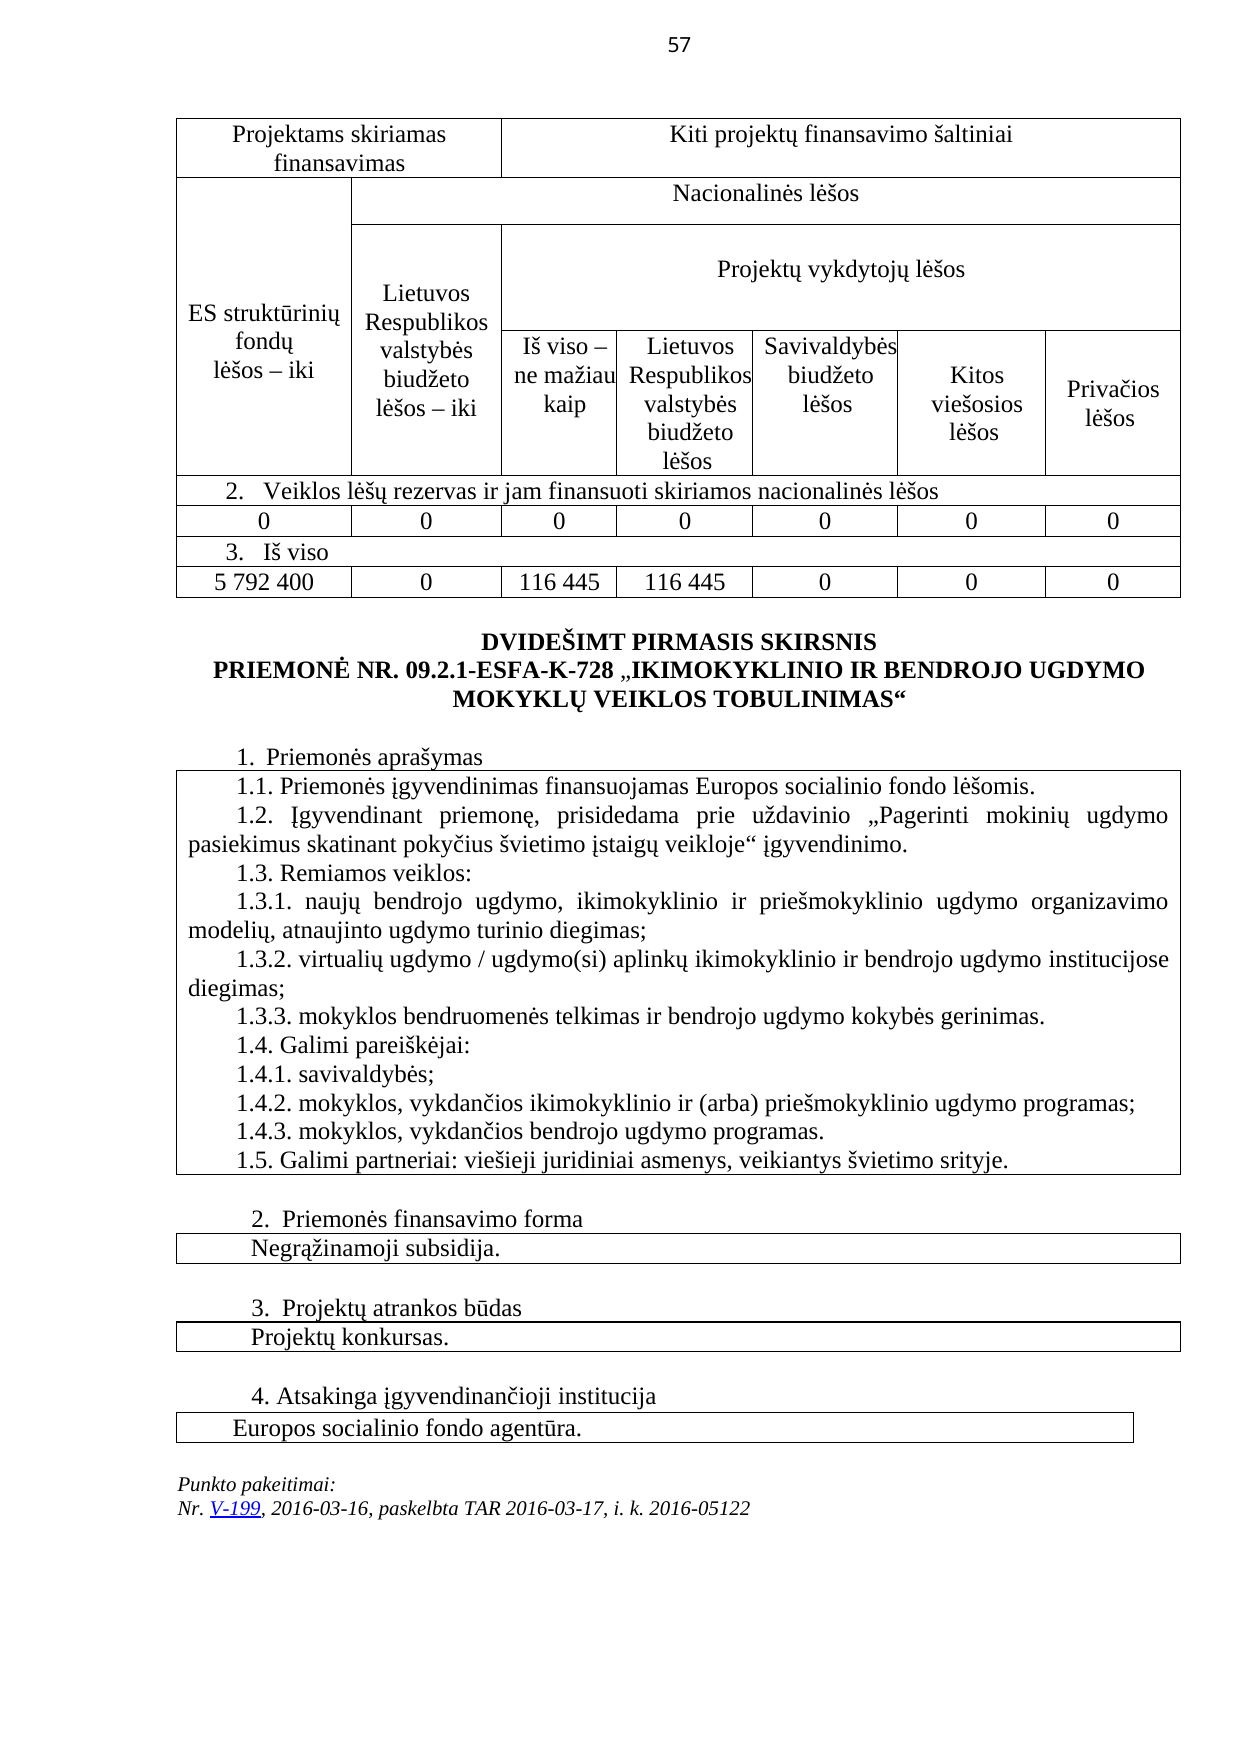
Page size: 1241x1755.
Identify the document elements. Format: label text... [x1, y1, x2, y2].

table_header Europos socialinio fondo agentūra. [177, 1413, 1133, 1442]
table_cell 3. Iš viso [177, 537, 1180, 566]
table_cell 5 792 400 [177, 567, 351, 597]
text 4. Atsakinga įgyvendinančioji institucija [251, 1381, 1181, 1410]
table_cell Nacionalinės lėšos [352, 178, 1180, 224]
table_cell Kitos viešosios lėšos [898, 331, 1045, 475]
table_header Projektams skiriamas finansavimas [177, 119, 501, 177]
text 3. Projektų atrankos būdas [251, 1293, 1181, 1321]
table_cell 0 [753, 506, 897, 536]
table_cell Lietuvos Respublikos valstybės biudžeto lėšos [617, 331, 752, 475]
table_cell 0 [1046, 506, 1180, 536]
text PRIEMONĖ NR. 09.2.1-ESFA-K-728 „IKIMOKYKLINIO IR BENDROJO UGDYMO MOKYKLŲ VEIKLOS TOBULINIMAS“ [177, 655, 1181, 713]
table_cell 116 445 [502, 567, 616, 597]
table_cell 0 [177, 506, 351, 536]
table_header Kiti projektų finansavimo šaltiniai [502, 119, 1180, 177]
table_cell 0 [352, 506, 501, 536]
table_header Projektų konkursas. [177, 1323, 1180, 1351]
table_cell 2. Veiklos lėšų rezervas ir jam finansuoti skiriamos nacionalinės lėšos [177, 476, 1180, 505]
table_cell Projektų vykdytojų lėšos [502, 225, 1180, 330]
table_cell Iš viso – ne mažiau kaip [502, 331, 616, 475]
text DVIDEŠIMT PIRMASIS SKIRSNIS [177, 627, 1181, 655]
text Punkto pakeitimai: [177, 1472, 1181, 1496]
text 2. Priemonės finansavimo forma [251, 1204, 1181, 1232]
text 1. Priemonės aprašymas [236, 742, 1181, 770]
table_header Negrąžinamoji subsidija. [177, 1234, 1180, 1263]
table_cell 0 [502, 506, 616, 536]
table_cell 1.5. Galimi partneriai: viešieji juridiniai asmenys, veikiantys švietimo srityje. [177, 1145, 1180, 1174]
text Nr. V-199, 2016-03-16, paskelbta TAR 2016-03-17, i. k. 2016-05122 [177, 1496, 1181, 1520]
table_cell 0 [352, 567, 501, 597]
table_cell Savivaldybės biudžeto lėšos [753, 331, 897, 475]
table_cell 116 445 [617, 567, 752, 597]
table_cell 1.4. Galimi pareiškėjai: 1.4.1. savivaldybės; 1.4.2. mokyklos, vykdančios ikimokyklinio ir (arba) priešmokyklinio ugdymo programas; 1.4.3. mokyklos, vykdančios bendrojo ugdymo programas. [177, 1030, 1180, 1145]
table_cell 0 [898, 567, 1045, 597]
table_cell 0 [898, 506, 1045, 536]
table_cell 1.3. Remiamos veiklos: 1.3.1. naujų bendrojo ugdymo, ikimokyklinio ir priešmokyklinio ugdymo organizavimo modelių, atnaujinto ugdymo turinio diegimas; 1.3.2. virtualių ugdymo / ugdymo(si) aplinkų ikimokyklinio ir bendrojo ugdymo institucijose diegimas; 1.3.3. mokyklos bendruomenės telkimas ir bendrojo ugdymo kokybės gerinimas. [177, 858, 1180, 1030]
table_cell Lietuvos Respublikos valstybės biudžeto lėšos – iki [352, 225, 501, 475]
table_cell ES struktūrinių fondų lėšos – iki [177, 178, 351, 475]
table_header 1.1. Priemonės įgyvendinimas finansuojamas Europos socialinio fondo lėšomis. [177, 771, 1180, 800]
table_cell 0 [617, 506, 752, 536]
table_cell 0 [1046, 567, 1180, 597]
table_cell Privačios lėšos [1046, 331, 1180, 475]
table_cell 0 [753, 567, 897, 597]
table_cell 1.2. Įgyvendinant priemonę, prisidedama prie uždavinio „Pagerinti mokinių ugdymo pasiekimus skatinant pokyčius švietimo įstaigų veikloje“ įgyvendinimo. [177, 800, 1180, 858]
